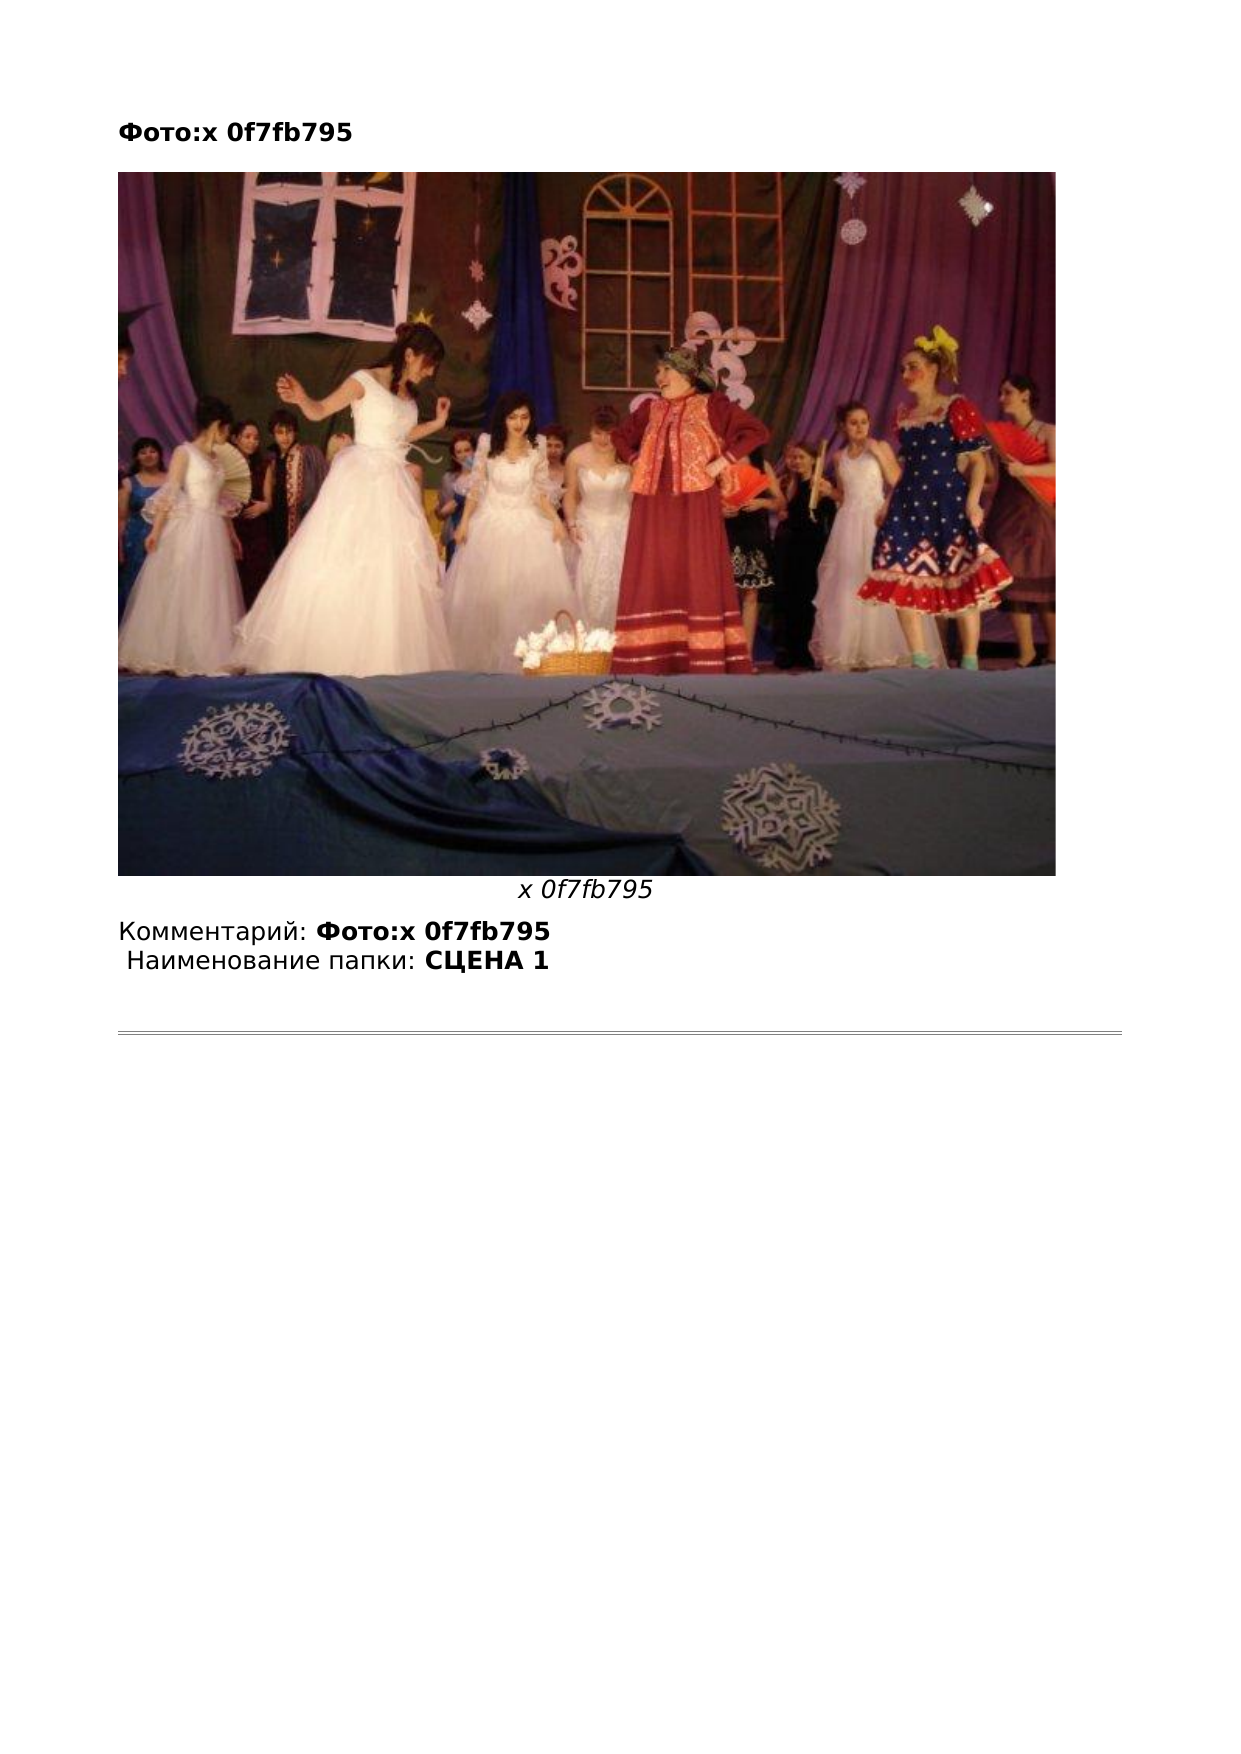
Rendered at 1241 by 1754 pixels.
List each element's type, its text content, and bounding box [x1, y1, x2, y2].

text x 0f7fb795 [118, 876, 1056, 904]
subtitle Фото:x 0f7fb795 [118, 118, 1122, 147]
picture [118, 172, 1056, 876]
text Комментарий: Фото:x 0f7fb795 Наименование папки: СЦЕНА 1 [118, 917, 1122, 1004]
